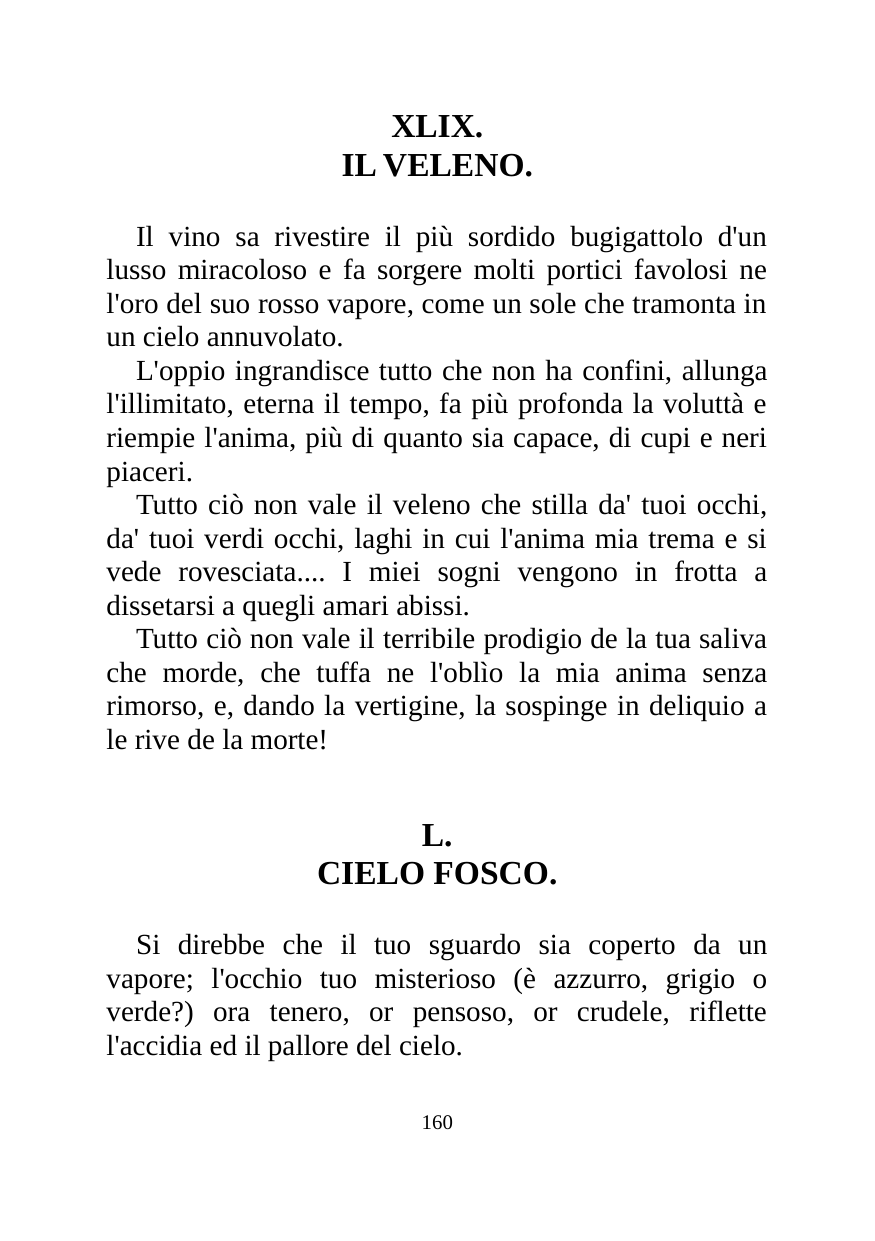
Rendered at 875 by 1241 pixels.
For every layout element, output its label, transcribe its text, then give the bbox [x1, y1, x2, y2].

text L'oppio ingrandisce tutto che non ha confini, allunga l'illimitato, eterna il tempo, fa più profonda la voluttà e riempie l'anima, più di quanto sia capace, di cupi e neri piaceri. [106, 353, 768, 487]
subtitle L. CIELO FOSCO. [106, 815, 768, 892]
subtitle XLIX. IL VELENO. [106, 106, 768, 183]
text Il vino sa rivestire il più sordido bugigattolo d'un lusso miracoloso e fa sorgere molti portici favolosi ne l'oro del suo rosso vapore, come un sole che tramonta in un cielo annuvolato. [106, 219, 768, 353]
text Tutto ciò non vale il terribile prodigio de la tua saliva che morde, che tuffa ne l'oblìo la mia anima senza rimorso, e, dando la vertigine, la sospinge in deliquio a le rive de la morte! [106, 621, 768, 756]
text Si direbbe che il tuo sguardo sia coperto da un vapore; l'occhio tuo misterioso (è azzurro, grigio o verde?) ora tenero, or pensoso, or crudele, riflette l'accidia ed il pallore del cielo. [106, 927, 768, 1062]
text Tutto ciò non vale il veleno che stilla da' tuoi occhi, da' tuoi verdi occhi, laghi in cui l'anima mia trema e si vede rovesciata.... I miei sogni vengono in frotta a dissetarsi a quegli amari abissi. [106, 487, 768, 621]
